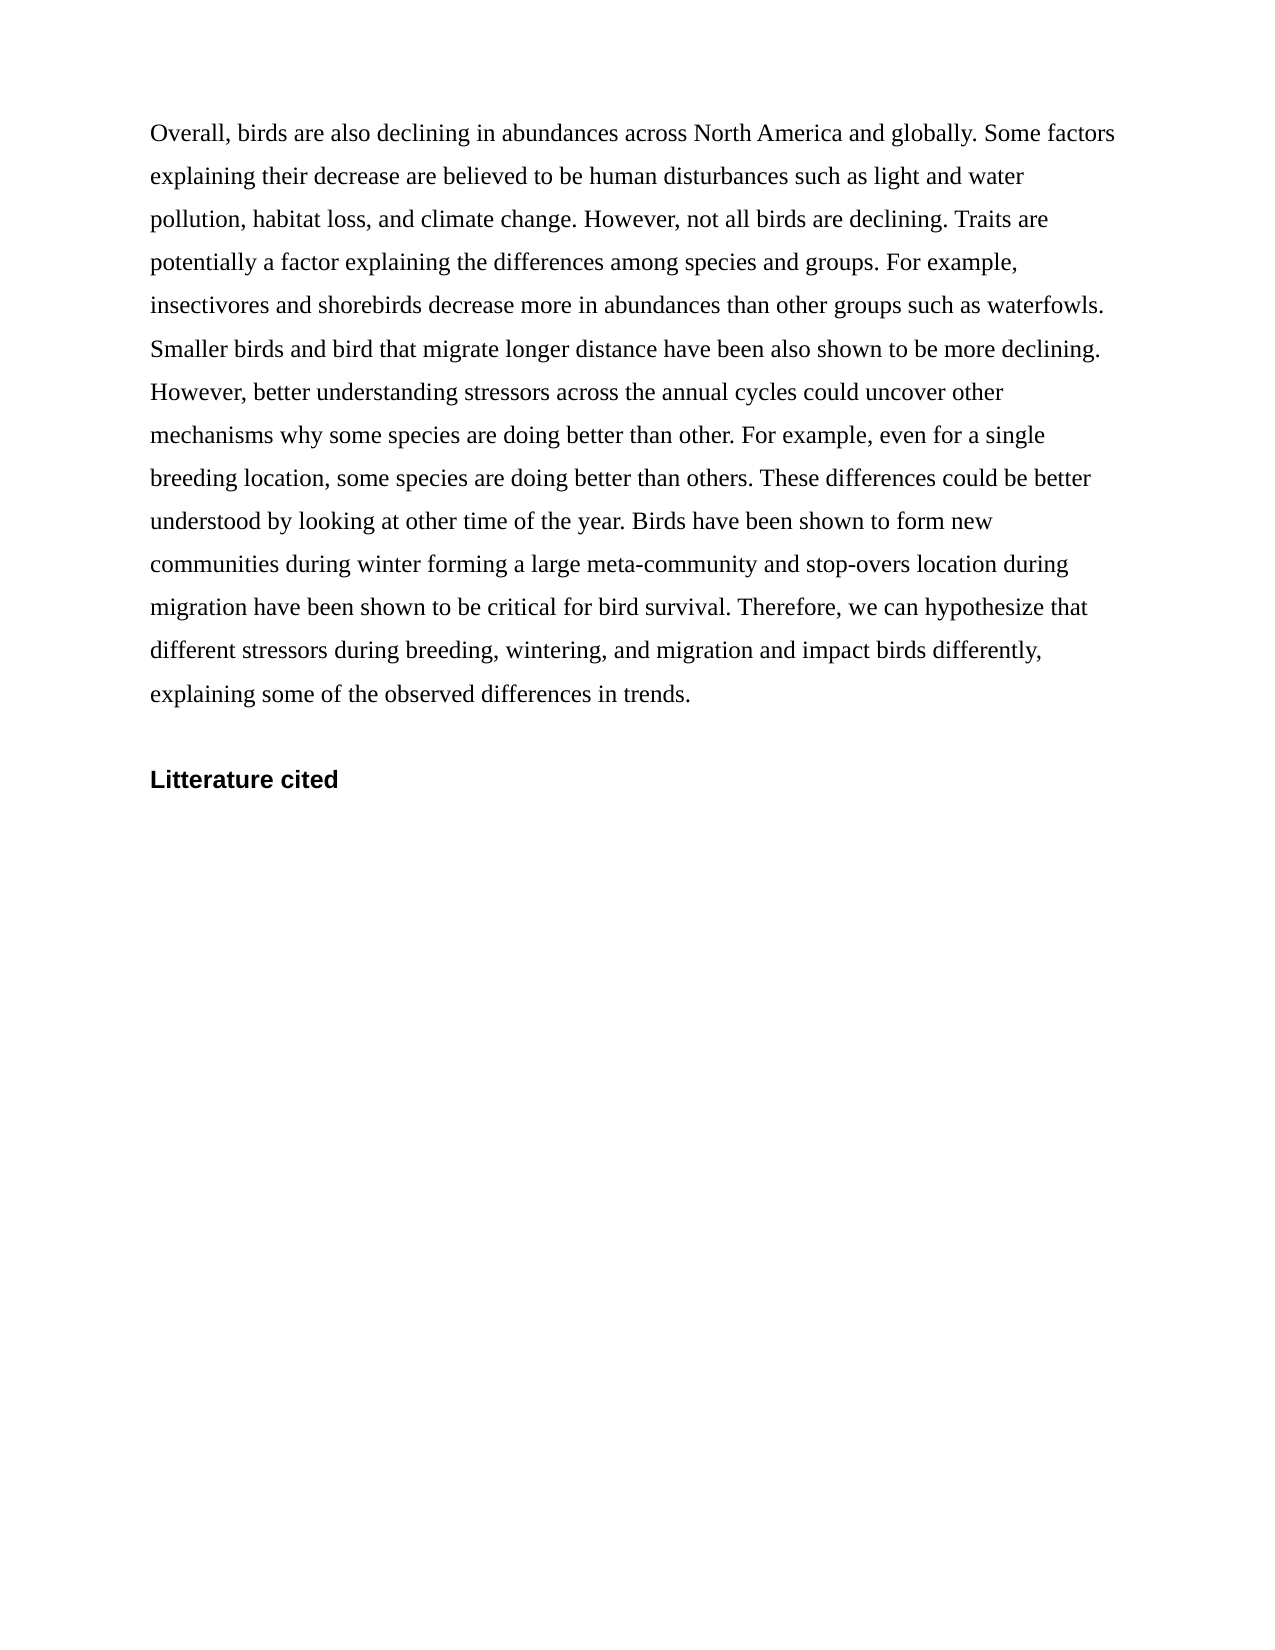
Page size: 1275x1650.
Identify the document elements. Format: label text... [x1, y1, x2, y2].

subtitle Litterature cited [150, 765, 1125, 794]
text Overall, birds are also declining in abundances across North America and globally. Some factors explaining their decrease are believed to be human disturbances such as light and water pollution, habitat loss, and climate change. However, not all birds are declining. Traits are potentially a factor explaining the differences among species and groups. For example, insectivores and shorebirds decrease more in abundances than other groups such as waterfowls. Smaller birds and bird that migrate longer distance have been also shown to be more declining. However, better understanding stressors across the annual cycles could uncover other mechanisms why some species are doing better than other. For example, even for a single breeding location, some species are doing better than others. These differences could be better understood by looking at other time of the year. Birds have been shown to form new communities during winter forming a large meta-community and stop-overs location during migration have been shown to be critical for bird survival. Therefore, we can hypothesize that different stressors during breeding, wintering, and migration and impact birds differently, explaining some of the observed differences in trends. [150, 118, 1125, 707]
